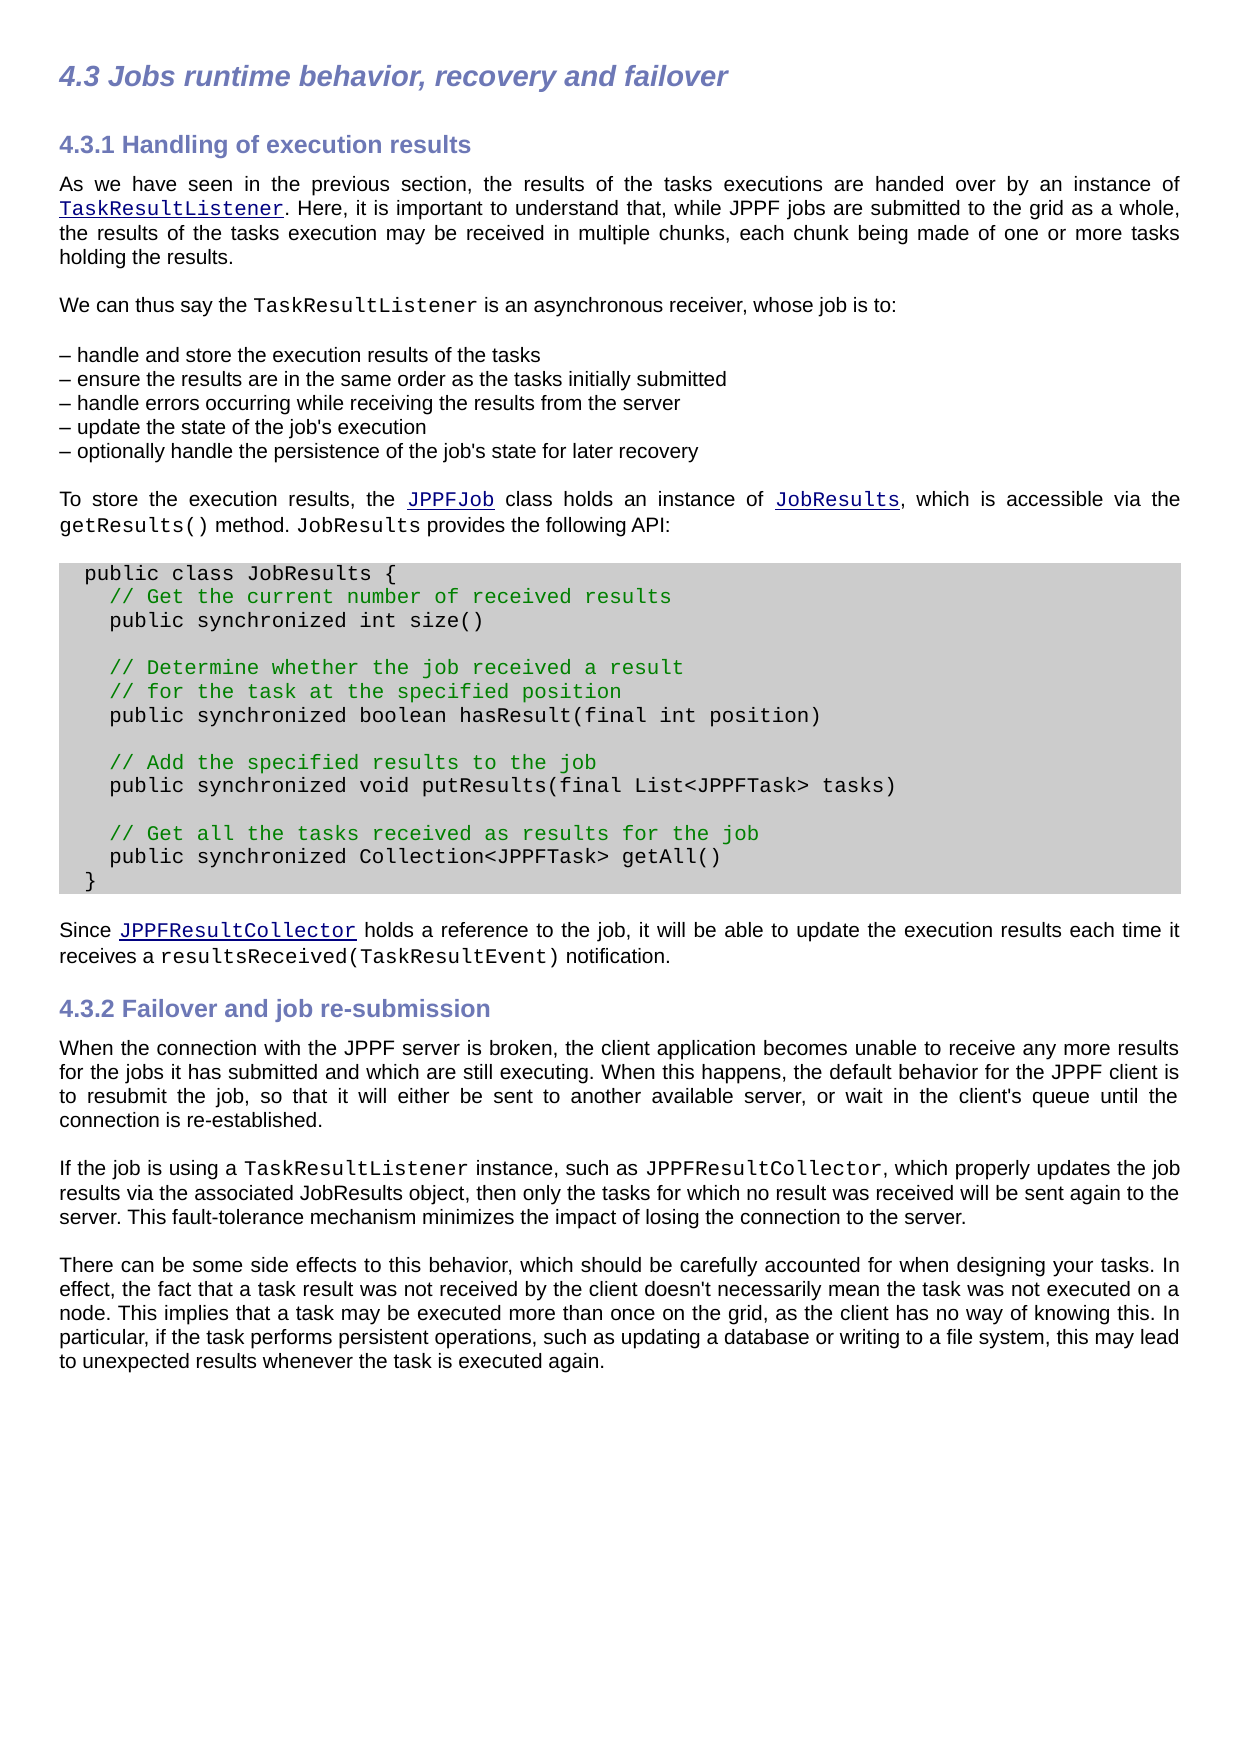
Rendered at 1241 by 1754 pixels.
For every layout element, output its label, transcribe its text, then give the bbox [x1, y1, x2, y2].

text // Add the specified results to the job [59, 752, 1181, 776]
text As we have seen in the previous section, the results of the tasks executions are handed over by an instance of TaskResultListener. Here, it is important to understand that, while JPPF jobs are submitted to the grid as a whole, the results of the tasks execution may be received in multiple chunks, each chunk being made of one or more tasks holding the results. [59, 171, 1181, 269]
subtitle Jobs runtime behavior, recovery and failover [59, 59, 1181, 93]
list ensure the results are in the same order as the tasks initially submitted [59, 367, 1181, 391]
text } [59, 870, 1181, 894]
text Since JPPFResultCollector holds a reference to the job, it will be able to update the execution results each time it receives a resultsReceived(TaskResultEvent) notification. [59, 918, 1181, 969]
text public synchronized int size() [59, 610, 1181, 634]
subtitle Failover and job re-submission [59, 994, 1181, 1023]
list handle and store the execution results of the tasks [59, 343, 1181, 367]
text To store the execution results, the JPPFJob class holds an instance of JobResults, which is accessible via the getResults() method. JobResults provides the following API: [59, 487, 1181, 539]
list update the state of the job's execution [59, 415, 1181, 439]
subtitle Handling of execution results [59, 130, 1181, 159]
text public synchronized Collection<JPPFTask> getAll() [59, 846, 1181, 870]
text // for the task at the specified position [59, 681, 1181, 704]
text // Get all the tasks received as results for the job [59, 823, 1181, 846]
text public synchronized boolean hasResult(final int position) [59, 704, 1181, 728]
list handle errors occurring while receiving the results from the server [59, 391, 1181, 415]
text There can be some side effects to this behavior, which should be carefully accounted for when designing your tasks. In effect, the fact that a task result was not received by the client doesn't necessarily mean the task was not executed on a node. This implies that a task may be executed more than once on the grid, as the client has no way of knowing this. In particular, if the task performs persistent operations, such as updating a database or writing to a file system, this may lead to unexpected results whenever the task is executed again. [59, 1253, 1181, 1373]
text public synchronized void putResults(final List<JPPFTask> tasks) [59, 776, 1181, 799]
text If the job is using a TaskResultListener instance, such as JPPFResultCollector, which properly updates the job results via the associated JobResults object, then only the tasks for which no result was received will be sent again to the server. This fault-tolerance mechanism minimizes the impact of losing the connection to the server. [59, 1155, 1181, 1229]
text // Determine whether the job received a result [59, 657, 1181, 681]
text // Get the current number of received results [59, 586, 1181, 610]
text When the connection with the JPPF server is broken, the client application becomes unable to receive any more results for the jobs it has submitted and which are still executing. When this happens, the default behavior for the JPPF client is to resubmit the job, so that it will either be sent to another available server, or wait in the client's queue until the connection is re-established. [59, 1036, 1181, 1131]
list optionally handle the persistence of the job's state for later recovery [59, 439, 1181, 463]
text public class JobResults { [59, 563, 1181, 586]
text We can thus say the TaskResultListener is an asynchronous receiver, whose job is to: [59, 293, 1181, 319]
